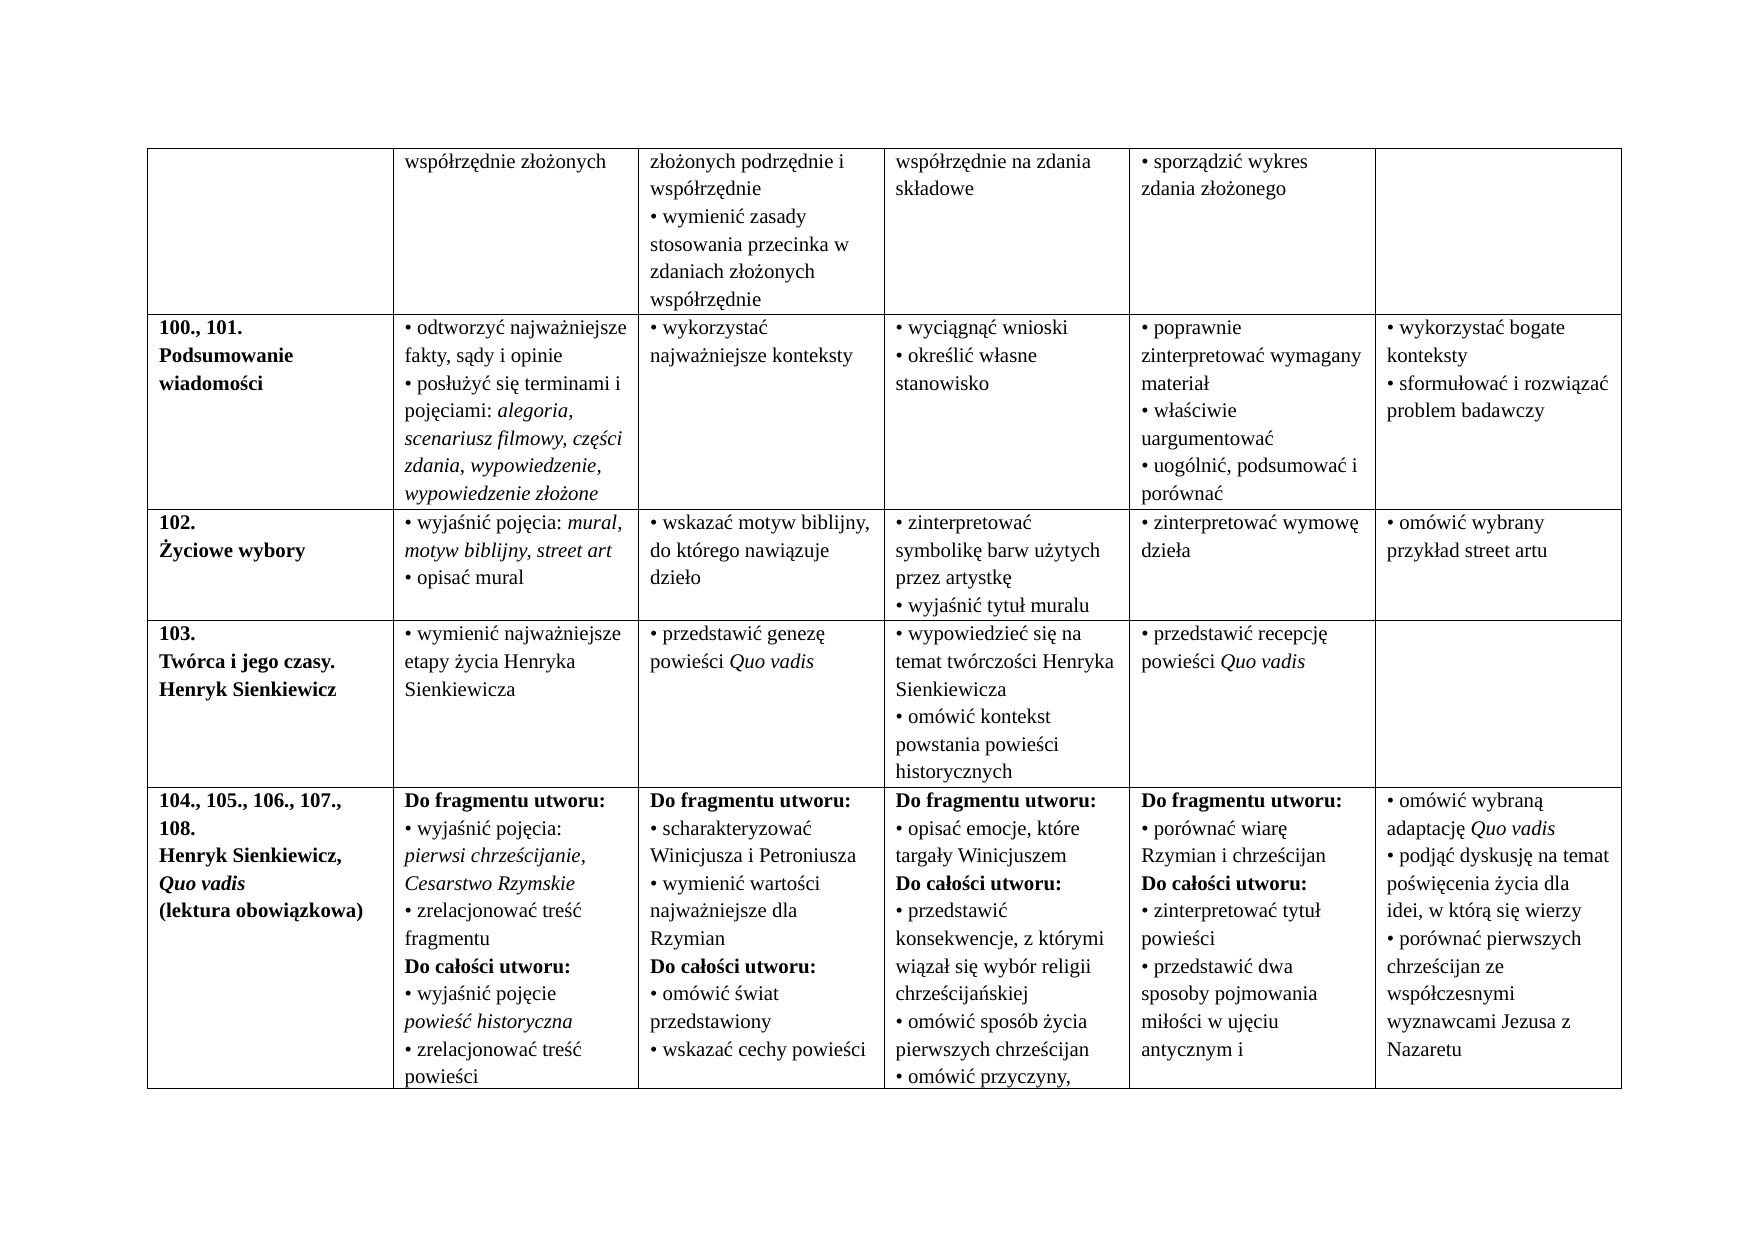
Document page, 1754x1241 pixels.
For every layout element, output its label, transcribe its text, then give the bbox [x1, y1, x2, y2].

table_cell [1376, 149, 1621, 314]
table_cell współrzędnie na zdania składowe [885, 149, 1129, 314]
table_cell • wymienić najważniejsze etapy życia Henryka Sienkiewicza [394, 621, 638, 787]
table_cell • wypowiedzieć się na temat twórczości Henryka Sienkiewicza • omówić kontekst powstania powieści historycznych [885, 621, 1129, 787]
table_cell • odtworzyć najważniejsze fakty, sądy i opinie • posłużyć się terminami i pojęciami: alegoria, scenariusz filmowy, części zdania, wypowiedzenie, wypowiedzenie złożone [394, 315, 638, 509]
table_cell Do fragmentu utworu: • opisać emocje, które targały Winicjuszem Do całości utworu: • przedstawić konsekwencje, z którymi wiązał się wybór religii chrześcijańskiej • omówić sposób życia pierwszych chrześcijan • omówić przyczyny, [885, 788, 1129, 1088]
table_cell Do fragmentu utworu: • porównać wiarę Rzymian i chrześcijan Do całości utworu: • zinterpretować tytuł powieści • przedstawić dwa sposoby pojmowania miłości w ujęciu antycznym i [1130, 788, 1375, 1088]
table_cell złożonych podrzędnie i współrzędnie • wymienić zasady stosowania przecinka w zdaniach złożonych współrzędnie [639, 149, 884, 314]
table_cell • poprawnie zinterpretować wymagany materiał • właściwie uargumentować • uogólnić, podsumować i porównać [1130, 315, 1375, 509]
table_cell [148, 149, 393, 314]
table_cell [1376, 621, 1621, 787]
table_cell • wykorzystać najważniejsze konteksty [639, 315, 884, 509]
table_cell • wyciągnąć wnioski • określić własne stanowisko [885, 315, 1129, 509]
table_cell • przedstawić recepcję powieści Quo vadis [1130, 621, 1375, 787]
table_cell 102. Życiowe wybory [148, 510, 393, 620]
table_cell • zinterpretować symbolikę barw użytych przez artystkę • wyjaśnić tytuł muralu [885, 510, 1129, 620]
table_cell • przedstawić genezę powieści Quo vadis [639, 621, 884, 787]
table_cell • omówić wybrany przykład street artu [1376, 510, 1621, 620]
table_cell współrzędnie złożonych [394, 149, 638, 314]
table_cell Do fragmentu utworu: • scharakteryzować Winicjusza i Petroniusza • wymienić wartości najważniejsze dla Rzymian Do całości utworu: • omówić świat przedstawiony • wskazać cechy powieści [639, 788, 884, 1088]
table_cell 103. Twórca i jego czasy. Henryk Sienkiewicz [148, 621, 393, 787]
table_cell 100., 101. Podsumowanie wiadomości [148, 315, 393, 509]
table_cell Do fragmentu utworu: • wyjaśnić pojęcia: pierwsi chrześcijanie, Cesarstwo Rzymskie • zrelacjonować treść fragmentu Do całości utworu: • wyjaśnić pojęcie powieść historyczna • zrelacjonować treść powieści [394, 788, 638, 1088]
table_cell • wykorzystać bogate konteksty • sformułować i rozwiązać problem badawczy [1376, 315, 1621, 509]
table_cell • wskazać motyw biblijny, do którego nawiązuje dzieło [639, 510, 884, 620]
table_cell • wyjaśnić pojęcia: mural, motyw biblijny, street art • opisać mural [394, 510, 638, 620]
table_cell 104., 105., 106., 107., 108. Henryk Sienkiewicz, Quo vadis (lektura obowiązkowa) [148, 788, 393, 1088]
table_cell • sporządzić wykres zdania złożonego [1130, 149, 1375, 314]
table_cell • omówić wybraną adaptację Quo vadis • podjąć dyskusję na temat poświęcenia życia dla idei, w którą się wierzy • porównać pierwszych chrześcijan ze współczesnymi wyznawcami Jezusa z Nazaretu [1376, 788, 1621, 1088]
table_cell • zinterpretować wymowę dzieła [1130, 510, 1375, 620]
